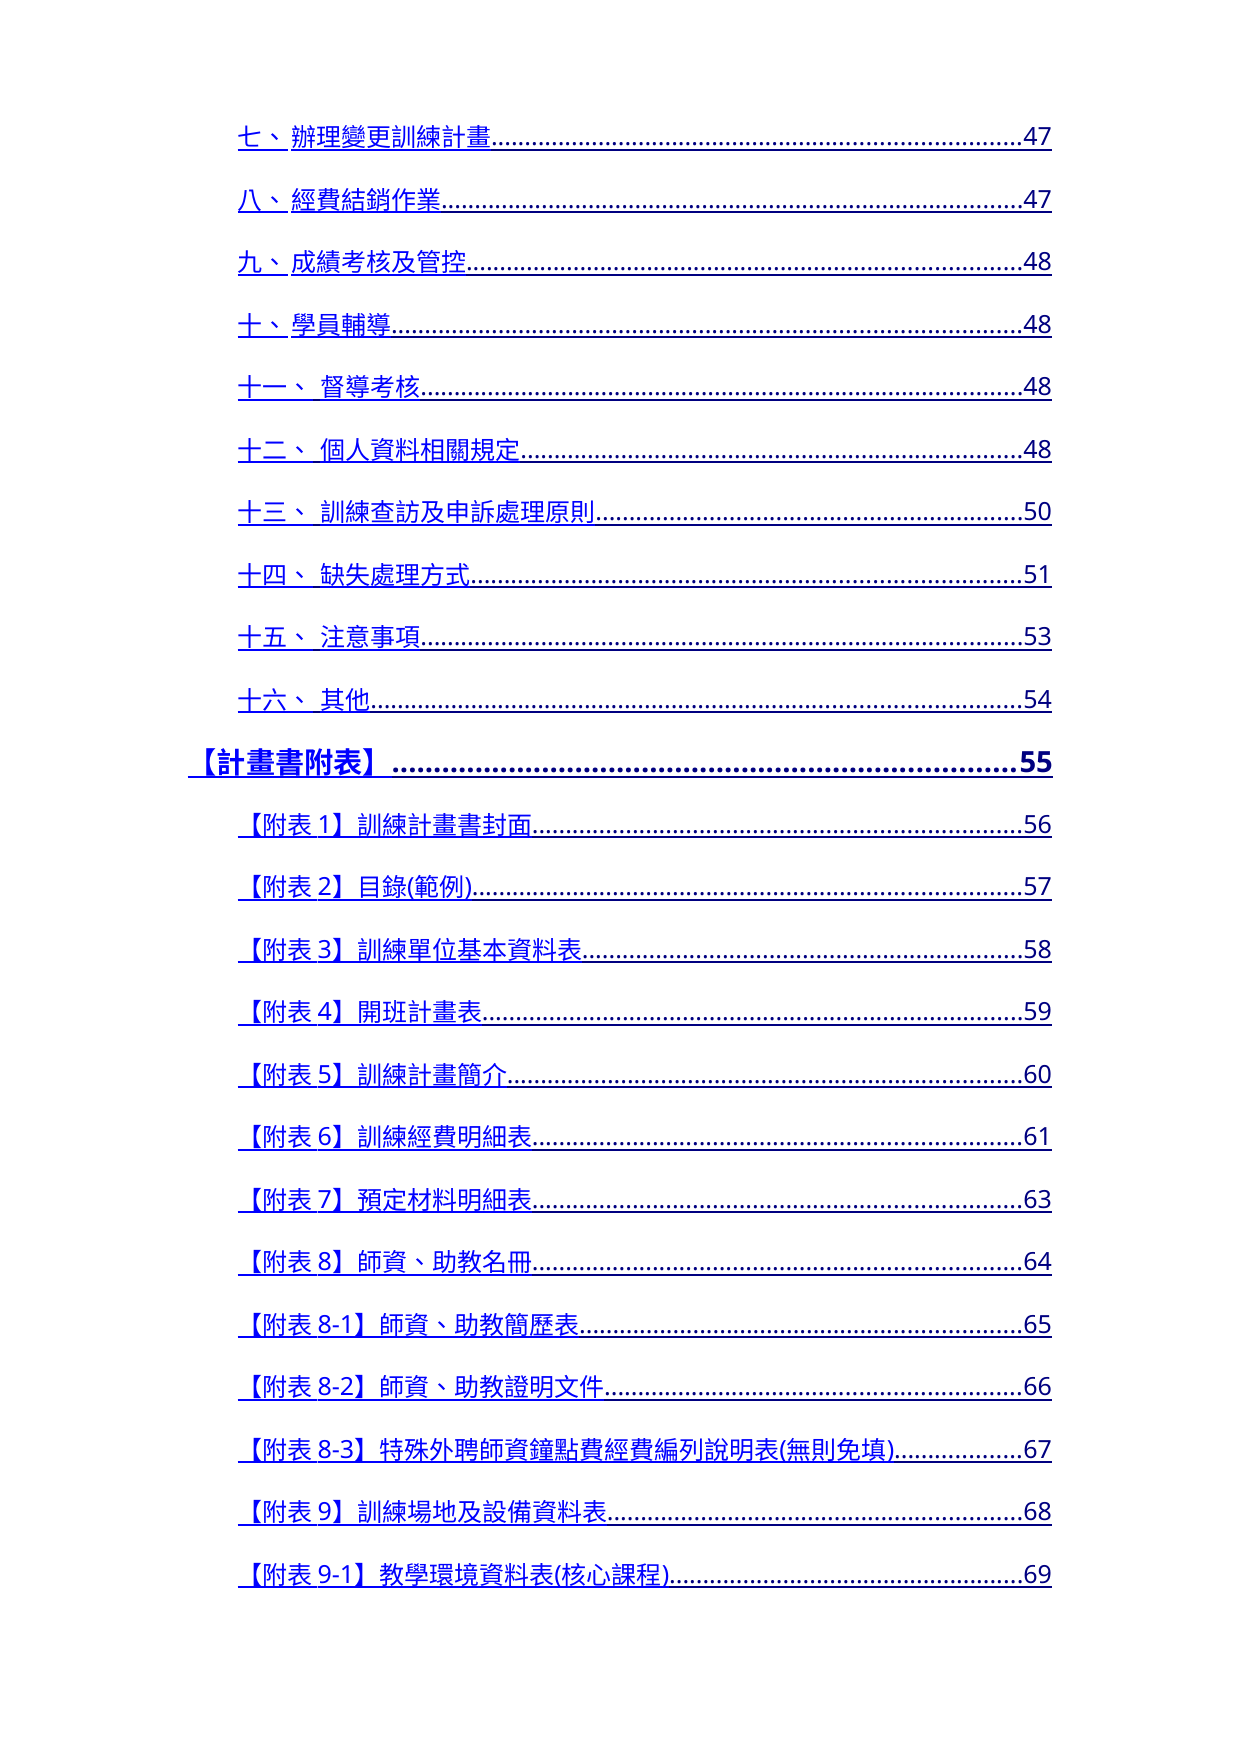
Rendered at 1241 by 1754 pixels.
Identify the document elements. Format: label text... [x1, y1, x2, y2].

text 十一、 督導考核 48 [237, 344, 1053, 407]
text 【附表3】訓練單位基本資料表 58 [237, 907, 1053, 969]
text 【附表2】目錄(範例) 57 [237, 844, 1053, 907]
text 九、 成績考核及管控 48 [237, 219, 1053, 282]
text 【計畫書附表】 55 [187, 719, 1053, 776]
text 【附表1】訓練計畫書封面 56 [237, 782, 1053, 844]
text 【附表8-3】特殊外聘師資鐘點費經費編列說明表(無則免填) 67 [237, 1407, 1053, 1469]
text 七、 辦理變更訓練計畫 47 [237, 94, 1053, 157]
text 八、 經費結銷作業 47 [237, 157, 1053, 219]
text [187, 777, 1053, 782]
text 【附表6】訓練經費明細表 61 [237, 1094, 1053, 1157]
text 【附表8】師資、助教名冊 64 [237, 1219, 1053, 1282]
text 【附表8-2】師資、助教證明文件 66 [237, 1344, 1053, 1407]
text 【附表9-1】教學環境資料表(核心課程) 69 [237, 1532, 1053, 1594]
text 【附表9】訓練場地及設備資料表 68 [237, 1469, 1053, 1532]
text 【附表5】訓練計畫簡介 60 [237, 1032, 1053, 1094]
text 十二、 個人資料相關規定 48 [237, 407, 1053, 469]
text 十四、 缺失處理方式 51 [237, 532, 1053, 594]
text 十六、 其他 54 [237, 657, 1053, 719]
text 【附表8-1】師資、助教簡歷表 65 [237, 1282, 1053, 1344]
text 十三、 訓練查訪及申訴處理原則 50 [237, 469, 1053, 532]
text 【附表7】預定材料明細表 63 [237, 1157, 1053, 1219]
text 十、 學員輔導 48 [237, 282, 1053, 344]
text 十五、 注意事項 53 [237, 594, 1053, 657]
text 【附表4】開班計畫表 59 [237, 969, 1053, 1032]
